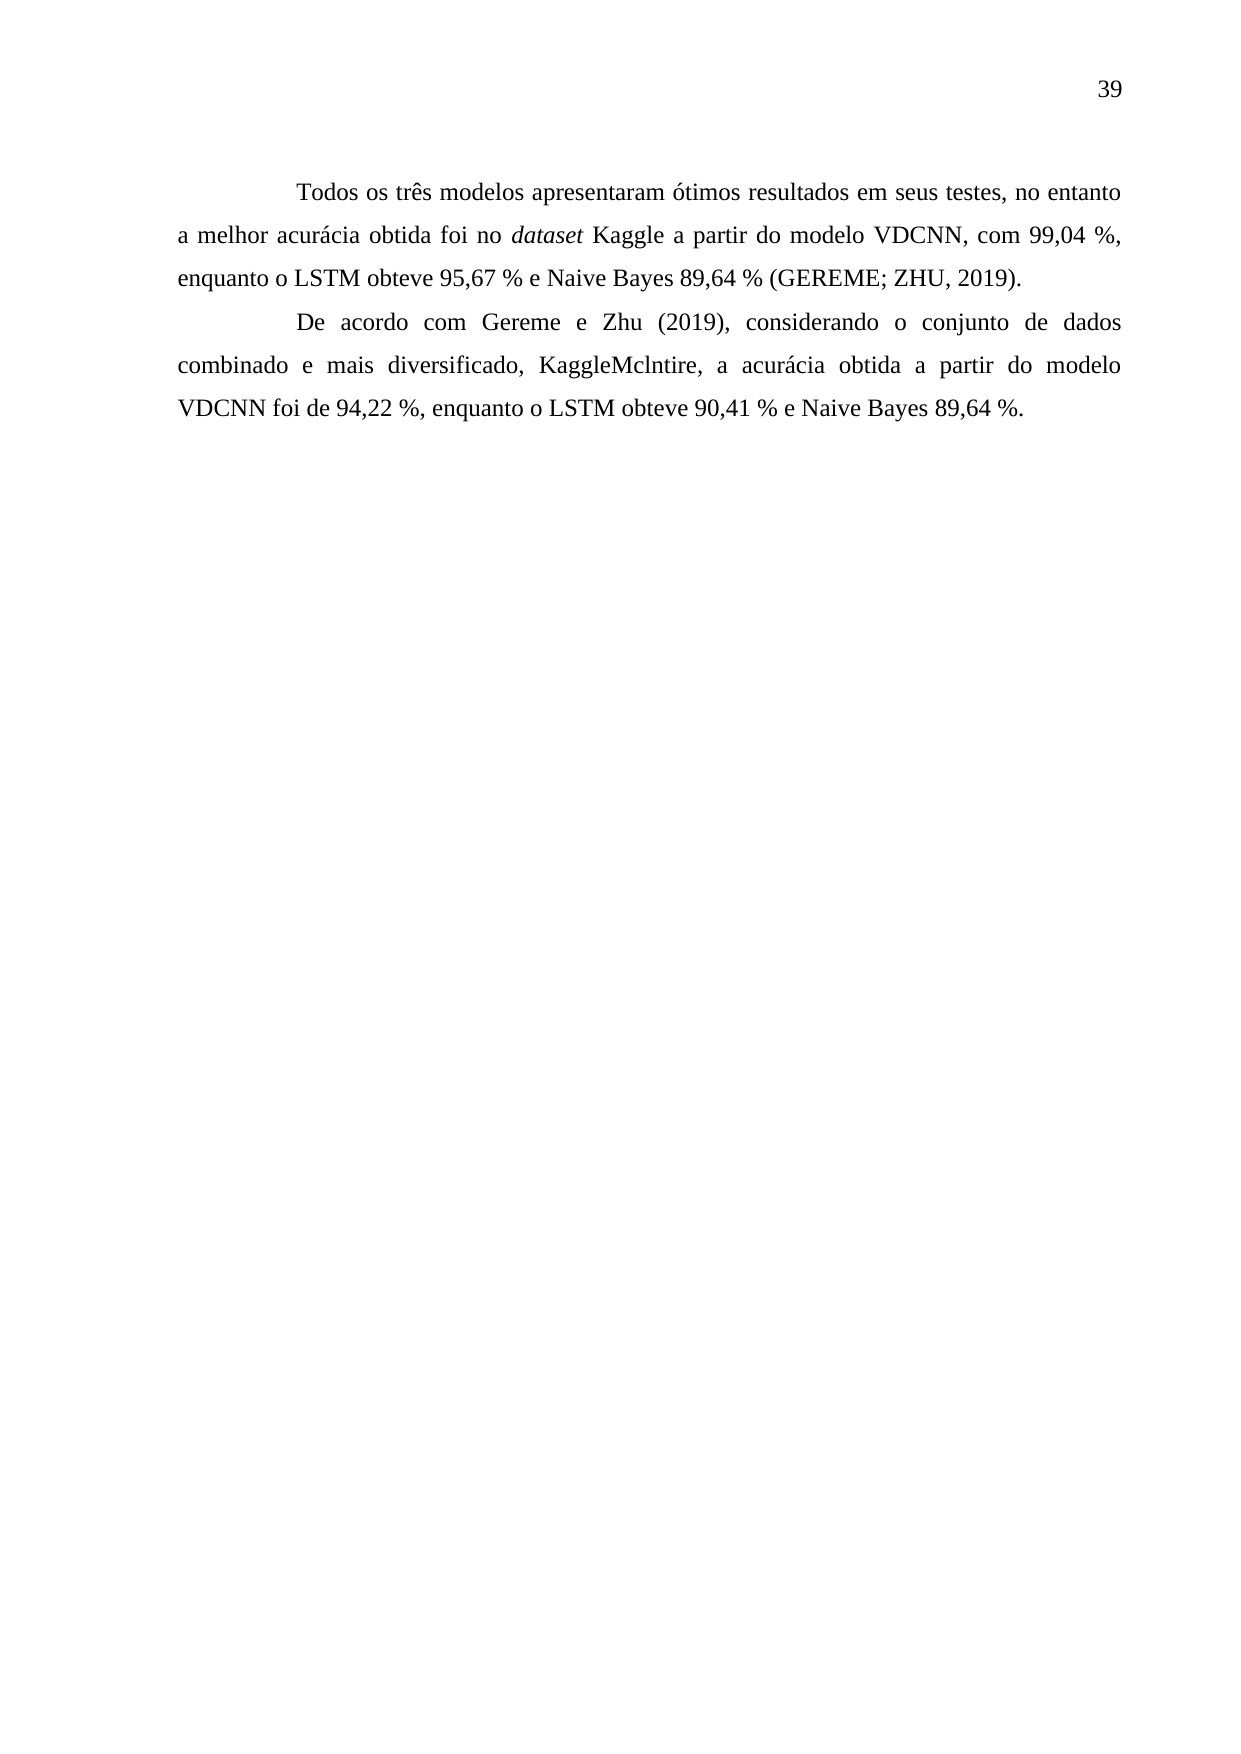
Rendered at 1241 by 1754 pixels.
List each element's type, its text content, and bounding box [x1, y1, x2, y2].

text Todos os três modelos apresentaram ótimos resultados em seus testes, no entanto a melhor acurácia obtida foi no dataset Kaggle a partir do modelo VDCNN, com 99,04 %, enquanto o LSTM obteve 95,67 % e Naive Bayes 89,64 % (GEREME; ZHU, 2019). [177, 177, 1122, 292]
text De acordo com Gereme e Zhu (2019), considerando o conjunto de dados combinado e mais diversificado, KaggleMclntire, a acurácia obtida a partir do modelo VDCNN foi de 94,22 %, enquanto o LSTM obteve 90,41 % e Naive Bayes 89,64 %. [177, 307, 1122, 422]
